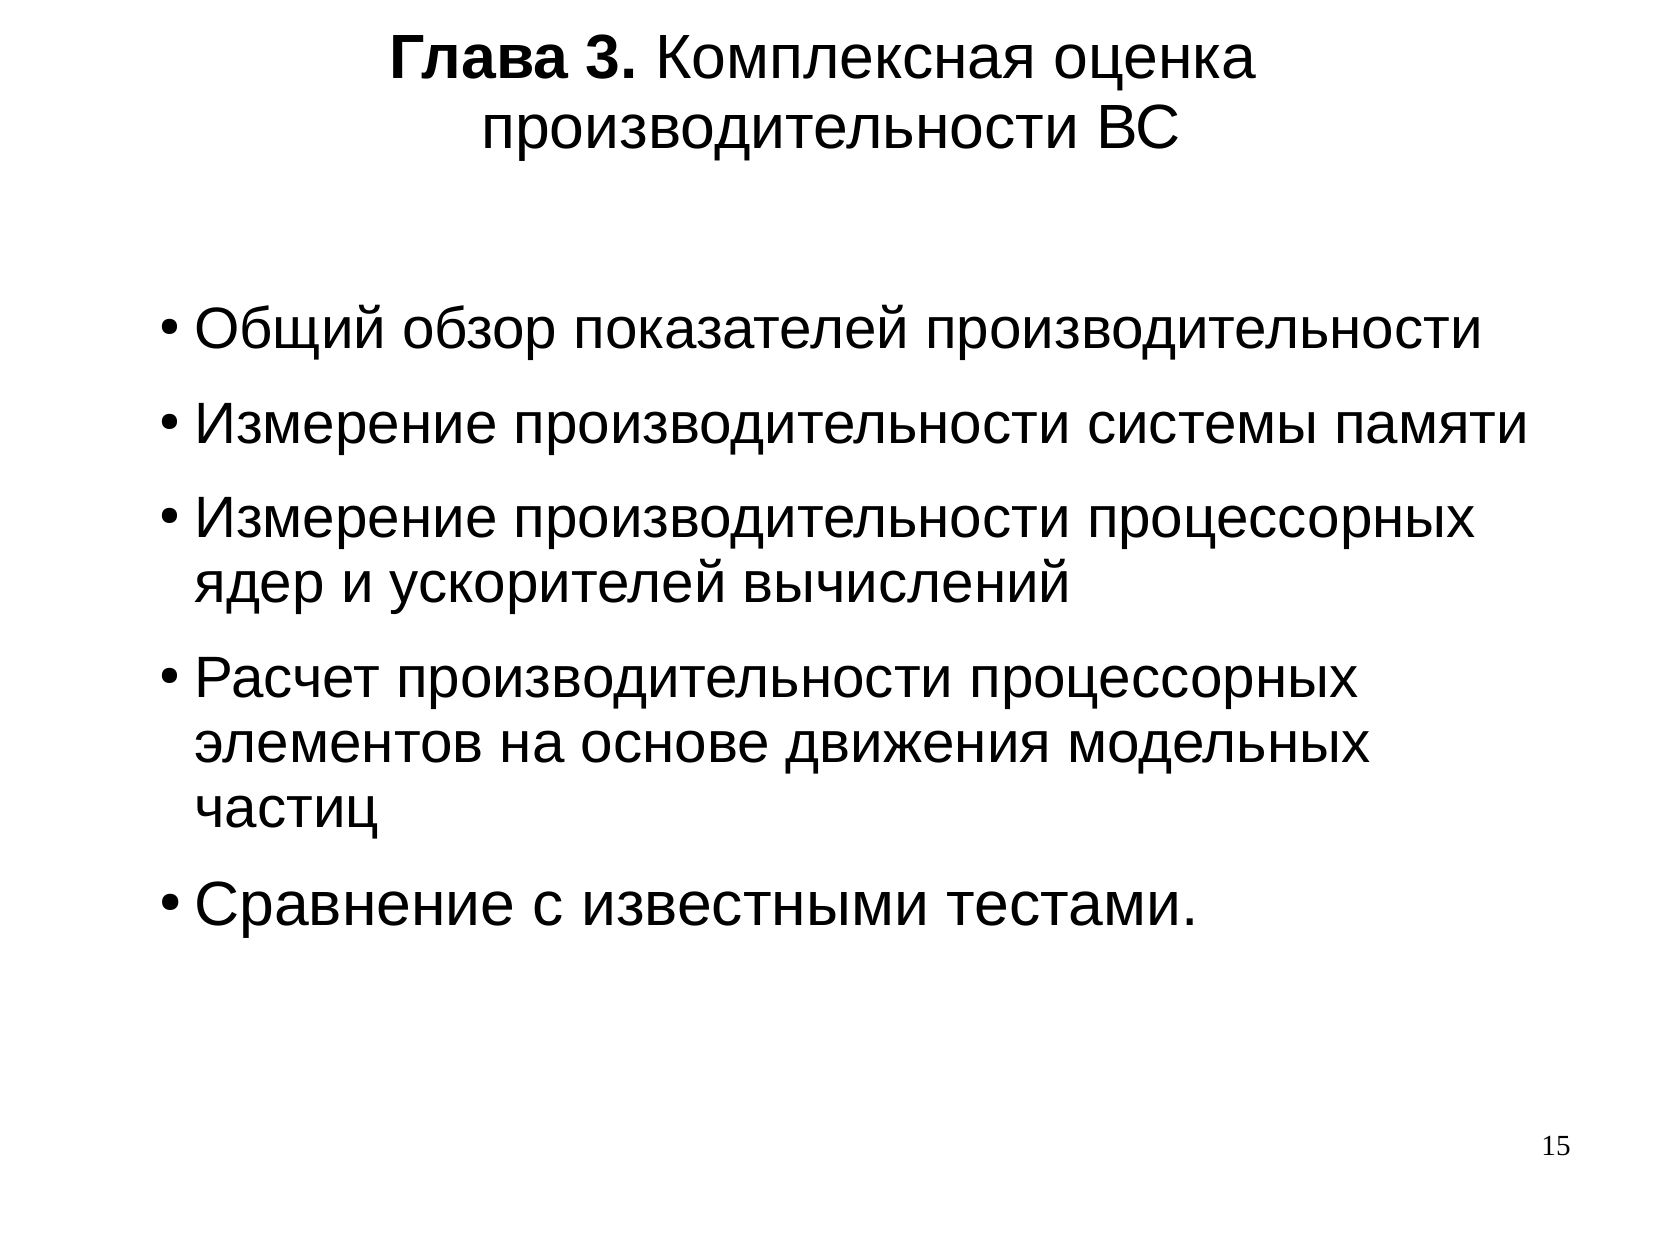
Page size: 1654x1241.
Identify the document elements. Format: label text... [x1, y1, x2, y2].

text_box Общий обзор показателей производительности Измерение производительности системы памяти Измерение производительности процессорных ядер и ускорителей вычислений Расчет производительности процессорных элементов на основе движения модельных частиц Сравнение с известными тестами. [144, 288, 1546, 1022]
text_box Глава 3. Комплексная оценка производительности ВС [375, 15, 1411, 170]
